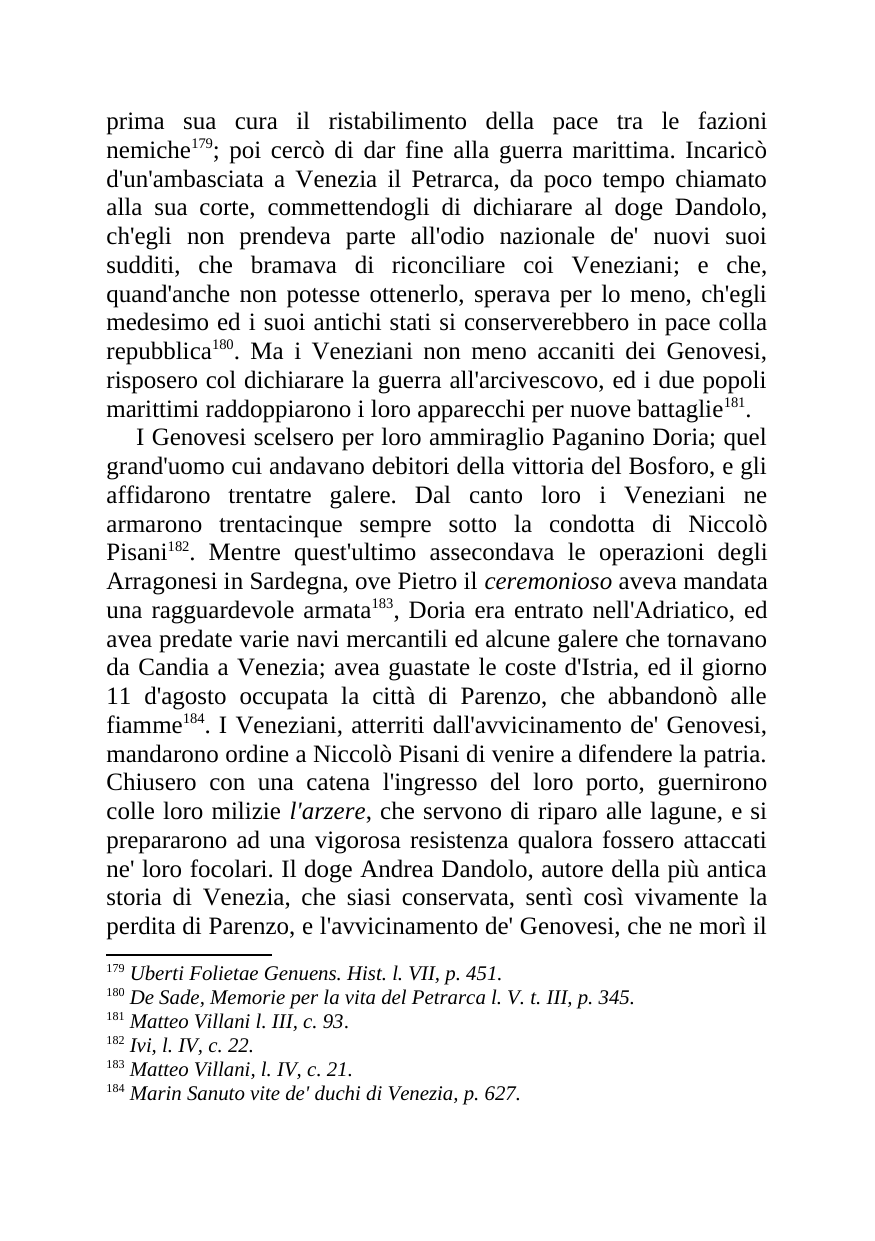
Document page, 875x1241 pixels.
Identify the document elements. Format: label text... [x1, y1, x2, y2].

text Matteo Villani, l. IV, c. 21. [106, 1057, 768, 1081]
text Uberti Folietae Genuens. Hist. l. VII, p. 451. [106, 961, 768, 985]
text I Genovesi scelsero per loro ammiraglio Paganino Doria; quel grand'uomo cui andavano debitori della vittoria del Bosforo, e gli affidarono trentatre galere. Dal canto loro i Veneziani ne armarono trentacinque sempre sotto la condotta di Niccolò Pisani. Mentre quest'ultimo assecondava le operazioni degli Arragonesi in Sardegna, ove Pietro il ceremonioso aveva mandata una ragguardevole armata, Doria era entrato nell'Adriatico, ed avea predate varie navi mercantili ed alcune galere che tornavano da Candia a Venezia; avea guastate le coste d'Istria, ed il giorno 11 d'agosto occupata la città di Parenzo, che abbandonò alle fiamme. I Veneziani, atterriti dall'avvicinamento de' Genovesi, mandarono ordine a Niccolò Pisani di venire a difendere la patria. Chiusero con una catena l'ingresso del loro porto, guernirono colle loro milizie l'arzere, che servono di riparo alle lagune, e si prepararono ad una vigorosa resistenza qualora fossero attaccati ne' loro focolari. Il doge Andrea Dandolo, autore della più antica storia di Venezia, che siasi conservata, sentì così vivamente la perdita di Parenzo, e l'avvicinamento de' Genovesi, che ne morì il [106, 422, 768, 940]
text Matteo Villani l. III, c. 93. [106, 1009, 768, 1033]
text Marin Sanuto vite de' duchi di Venezia, p. 627. [106, 1081, 768, 1105]
text prima sua cura il ristabilimento della pace tra le fazioni nemiche; poi cercò di dar fine alla guerra marittima. Incaricò d'un'ambasciata a Venezia il Petrarca, da poco tempo chiamato alla sua corte, commettendogli di dichiarare al doge Dandolo, ch'egli non prendeva parte all'odio nazionale de' nuovi suoi sudditi, che bramava di riconciliare coi Veneziani; e che, quand'anche non potesse ottenerlo, sperava per lo meno, ch'egli medesimo ed i suoi antichi stati si conserverebbero in pace colla repubblica. Ma i Veneziani non meno accaniti dei Genovesi, risposero col dichiarare la guerra all'arcivescovo, ed i due popoli marittimi raddoppiarono i loro apparecchi per nuove battaglie. [106, 106, 768, 422]
text De Sade, Memorie per la vita del Petrarca l. V. t. III, p. 345. [106, 985, 768, 1009]
text Ivi, l. IV, c. 22. [106, 1033, 768, 1057]
